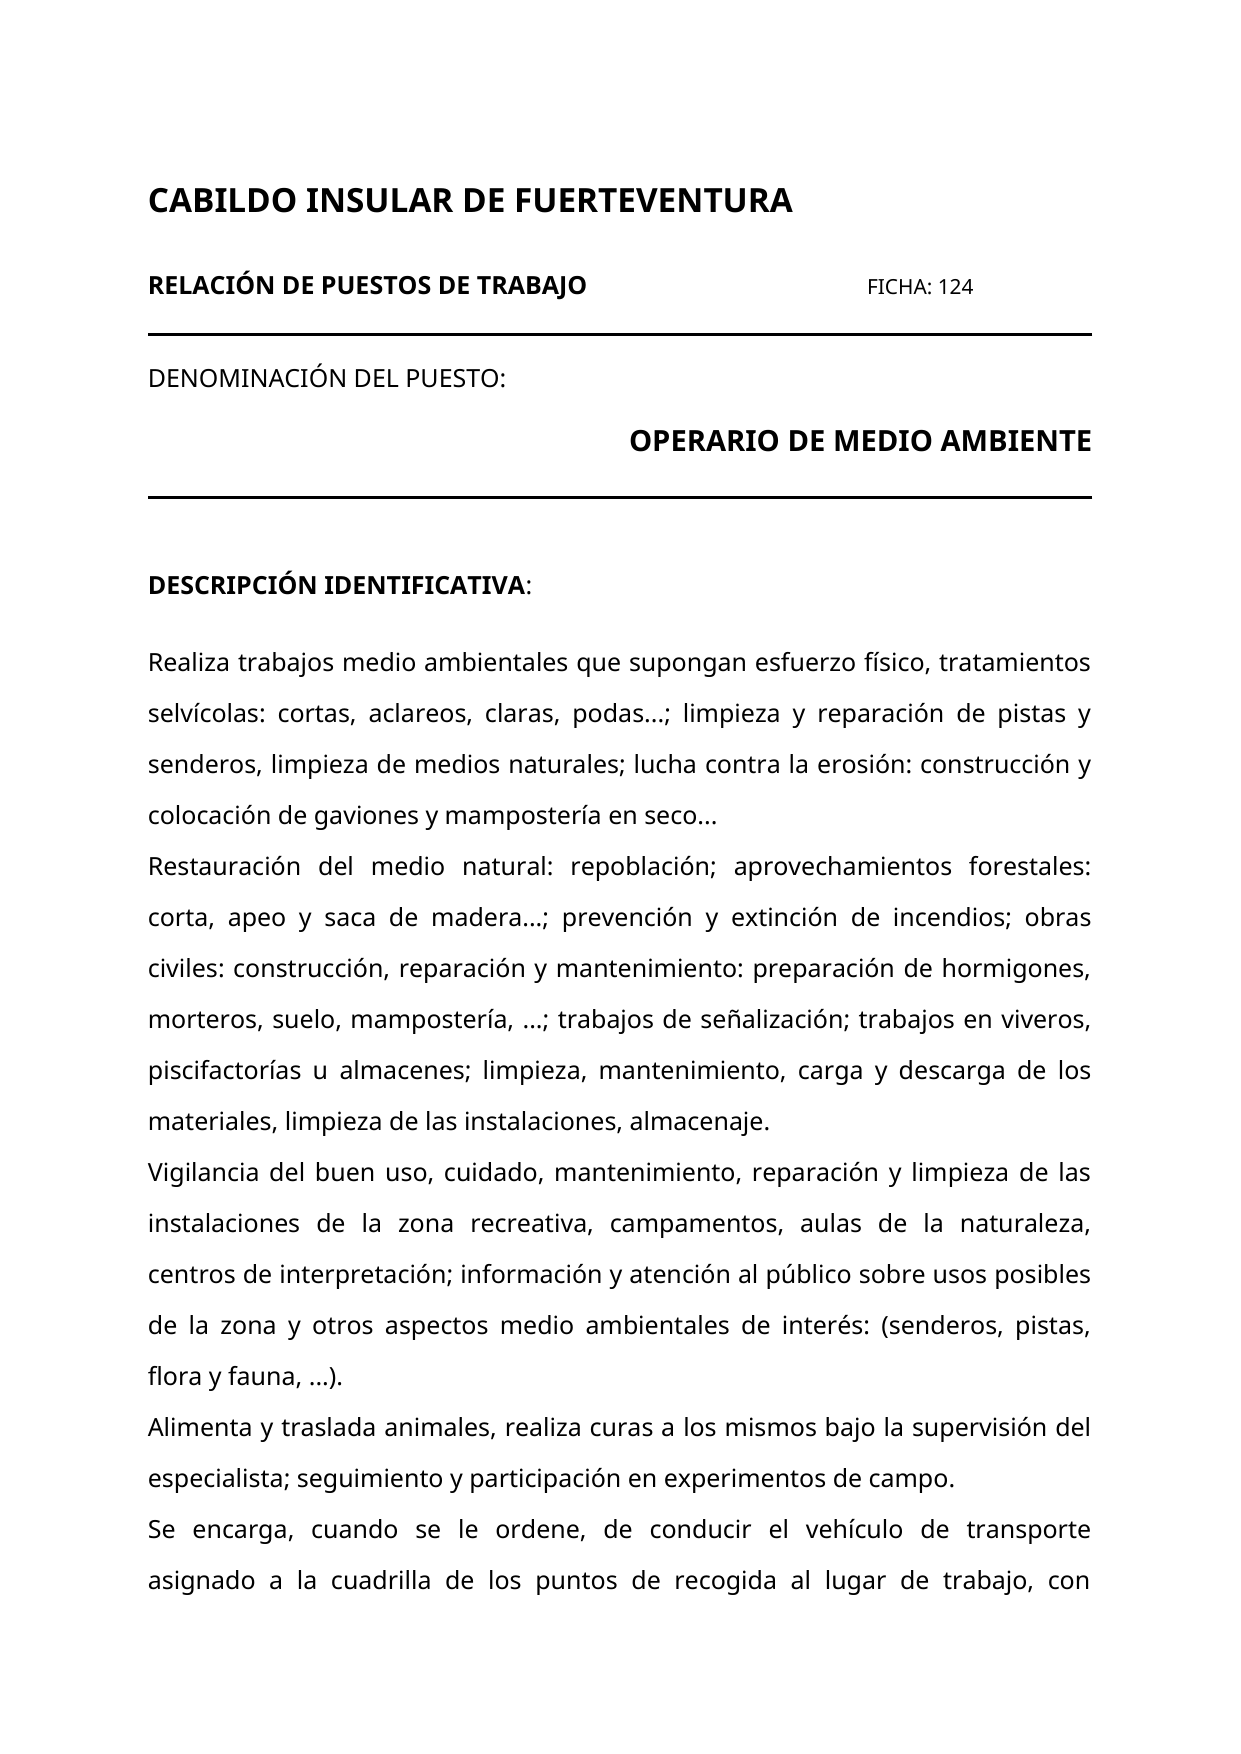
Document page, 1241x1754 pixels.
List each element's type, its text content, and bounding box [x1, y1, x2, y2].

text DENOMINACIÓN DEL PUESTO: [148, 361, 1092, 395]
text CABILDO INSULAR DE FUERTEVENTURA [148, 177, 1092, 223]
text Realiza trabajos medio ambientales que supongan esfuerzo físico, tratamientos selvícolas: cortas, aclareos, claras, podas...; limpieza y reparación de pistas y senderos, limpieza de medios naturales; lucha contra la erosión: construcción y colocación de gaviones y mampostería en seco... [148, 644, 1092, 831]
text DESCRIPCIÓN IDENTIFICATIVA: [148, 567, 1092, 602]
text Vigilancia del buen uso, cuidado, mantenimiento, reparación y limpieza de las instalaciones de la zona recreativa, campamentos, aulas de la naturaleza, centros de interpretación; información y atención al público sobre usos posibles de la zona y otros aspectos medio ambientales de interés: (senderos, pistas, flora y fauna, ...). [148, 1154, 1092, 1393]
text Alimenta y traslada animales, realiza curas a los mismos bajo la supervisión del especialista; seguimiento y participación en experimentos de campo. [148, 1410, 1092, 1495]
text Restauración del medio natural: repoblación; aprovechamientos forestales: corta, apeo y saca de madera...; prevención y extinción de incendios; obras civiles: construcción, reparación y mantenimiento: preparación de hormigones, morteros, suelo, mampostería, ...; trabajos de señalización; trabajos en viveros, piscifactorías u almacenes; limpieza, mantenimiento, carga y descarga de los materiales, limpieza de las instalaciones, almacenaje. [148, 848, 1092, 1138]
text RELACIÓN DE PUESTOS DE TRABAJO FICHA: 124 [148, 268, 1092, 302]
text OPERARIO DE MEDIO AMBIENTE [177, 420, 1092, 459]
text Se encarga, cuando se le ordene, de conducir el vehículo de transporte asignado a la cuadrilla de los puntos de recogida al lugar de trabajo, con [148, 1512, 1092, 1597]
